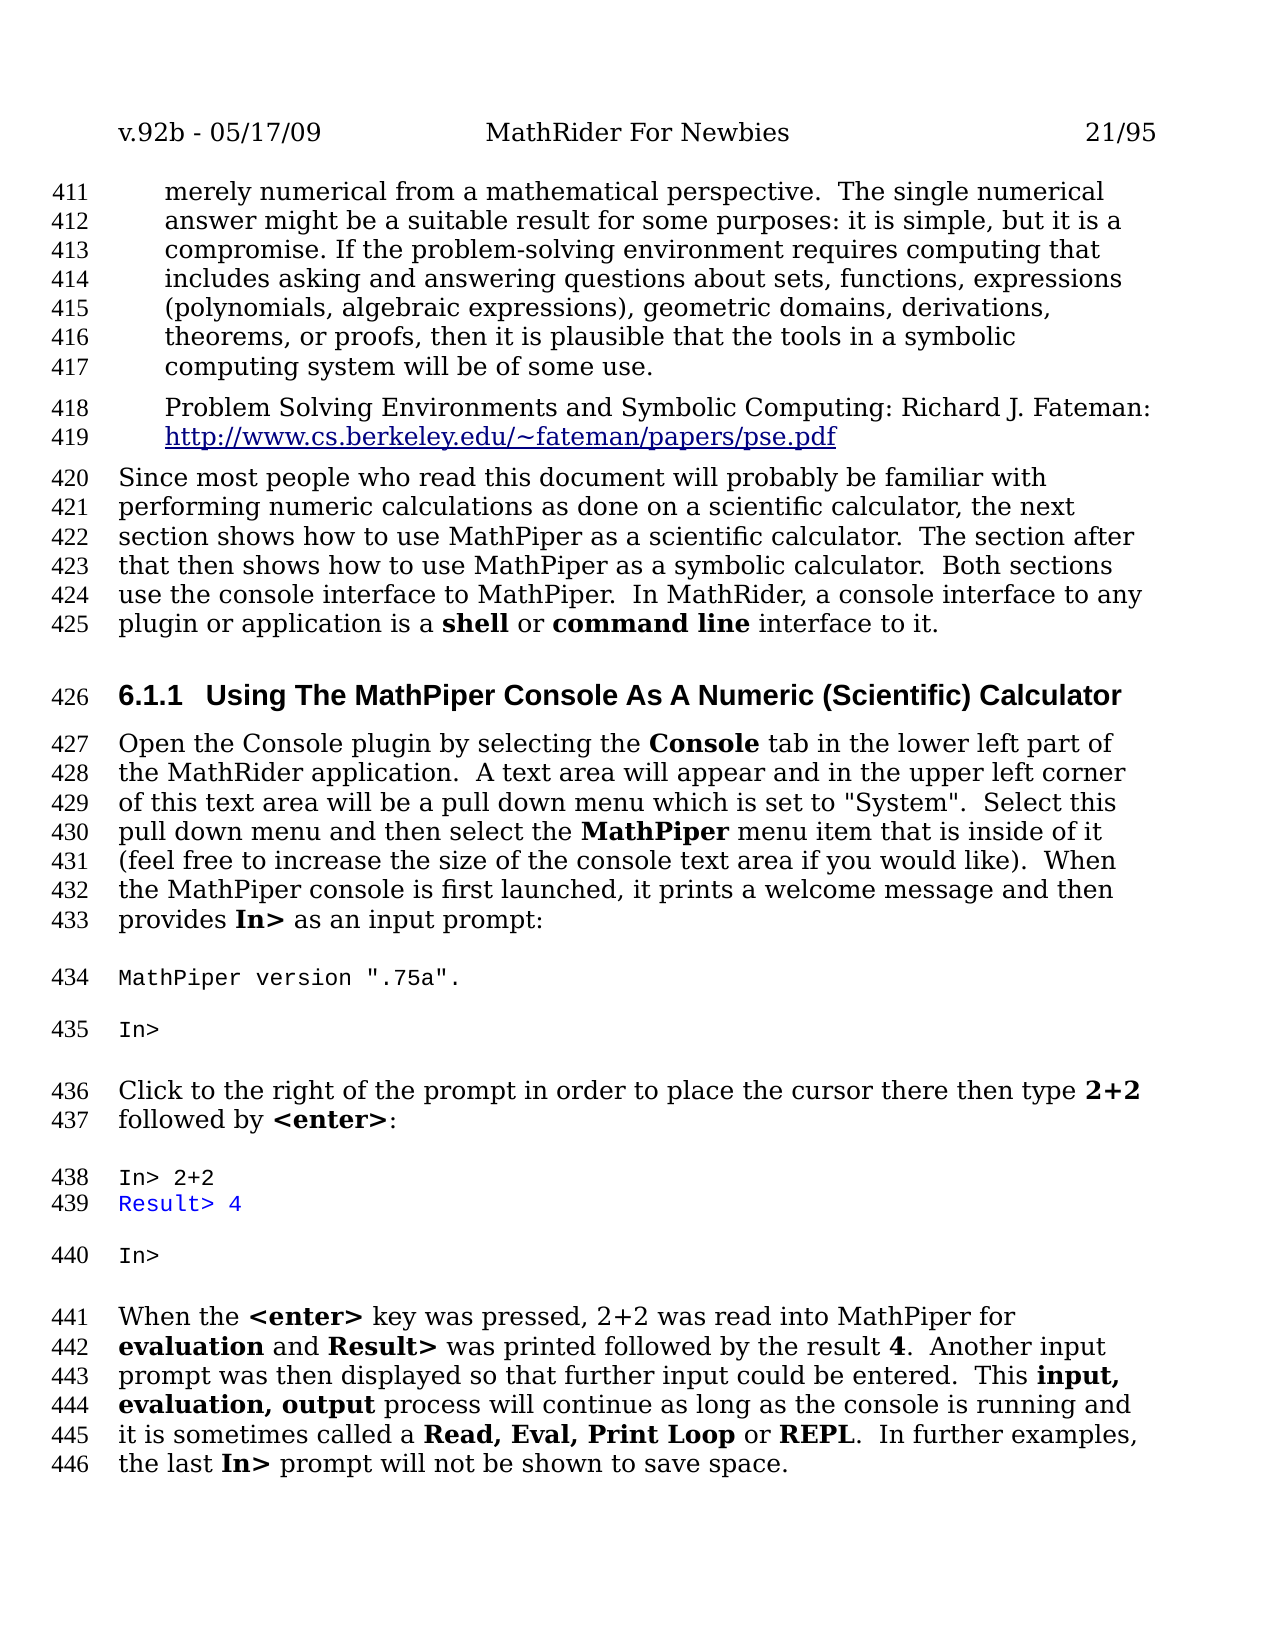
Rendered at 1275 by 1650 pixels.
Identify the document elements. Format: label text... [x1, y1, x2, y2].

text merely numerical from a mathematical perspective. The single numerical answer might be a suitable result for some purposes: it is simple, but it is a compromise. If the problem-solving environment requires computing that includes asking and answering questions about sets, functions, expressions (polynomials, algebraic expressions), geometric domains, derivations, theorems, or proofs, then it is plausible that the tools in a symbolic computing system will be of some use. [164, 177, 1157, 381]
text When the <enter> key was pressed, 2+2 was read into MathPiper for evaluation and Result> was printed followed by the result 4. Another input prompt was then displayed so that further input could be entered. This input, evaluation, output process will continue as long as the console is running and it is sometimes called a Read, Eval, Print Loop or REPL. In further examples, the last In> prompt will not be shown to save space. [118, 1302, 1157, 1478]
text In> [118, 1244, 1157, 1270]
text In> 2+2 [118, 1167, 1157, 1192]
text Result> 4 [118, 1192, 1157, 1218]
text Problem Solving Environments and Symbolic Computing: Richard J. Fateman: http://www.cs.berkeley.edu/~fateman/papers/pse.pdf [164, 393, 1157, 451]
text Since most people who read this document will probably be familiar with performing numeric calculations as done on a scientific calculator, the next section shows how to use MathPiper as a scientific calculator. The section after that then shows how to use MathPiper as a symbolic calculator. Both sections use the console interface to MathPiper. In MathRider, a console interface to any plugin or application is a shell or command line interface to it. [118, 463, 1157, 639]
subtitle Using The MathPiper Console As A Numeric (Scientific) Calculator [118, 678, 1157, 711]
text In> [118, 1018, 1157, 1044]
text Click to the right of the prompt in order to place the cursor there then type 2+2 followed by <enter>: [118, 1076, 1157, 1134]
text Open the Console plugin by selecting the Console tab in the lower left part of the MathRider application. A text area will appear and in the upper left corner of this text area will be a pull down menu which is set to "System". Select this pull down menu and then select the MathPiper menu item that is inside of it (feel free to increase the size of the console text area if you would like). When the MathPiper console is first launched, it prints a welcome message and then provides In> as an input prompt: [118, 729, 1157, 934]
text MathPiper version ".75a". [118, 966, 1157, 992]
